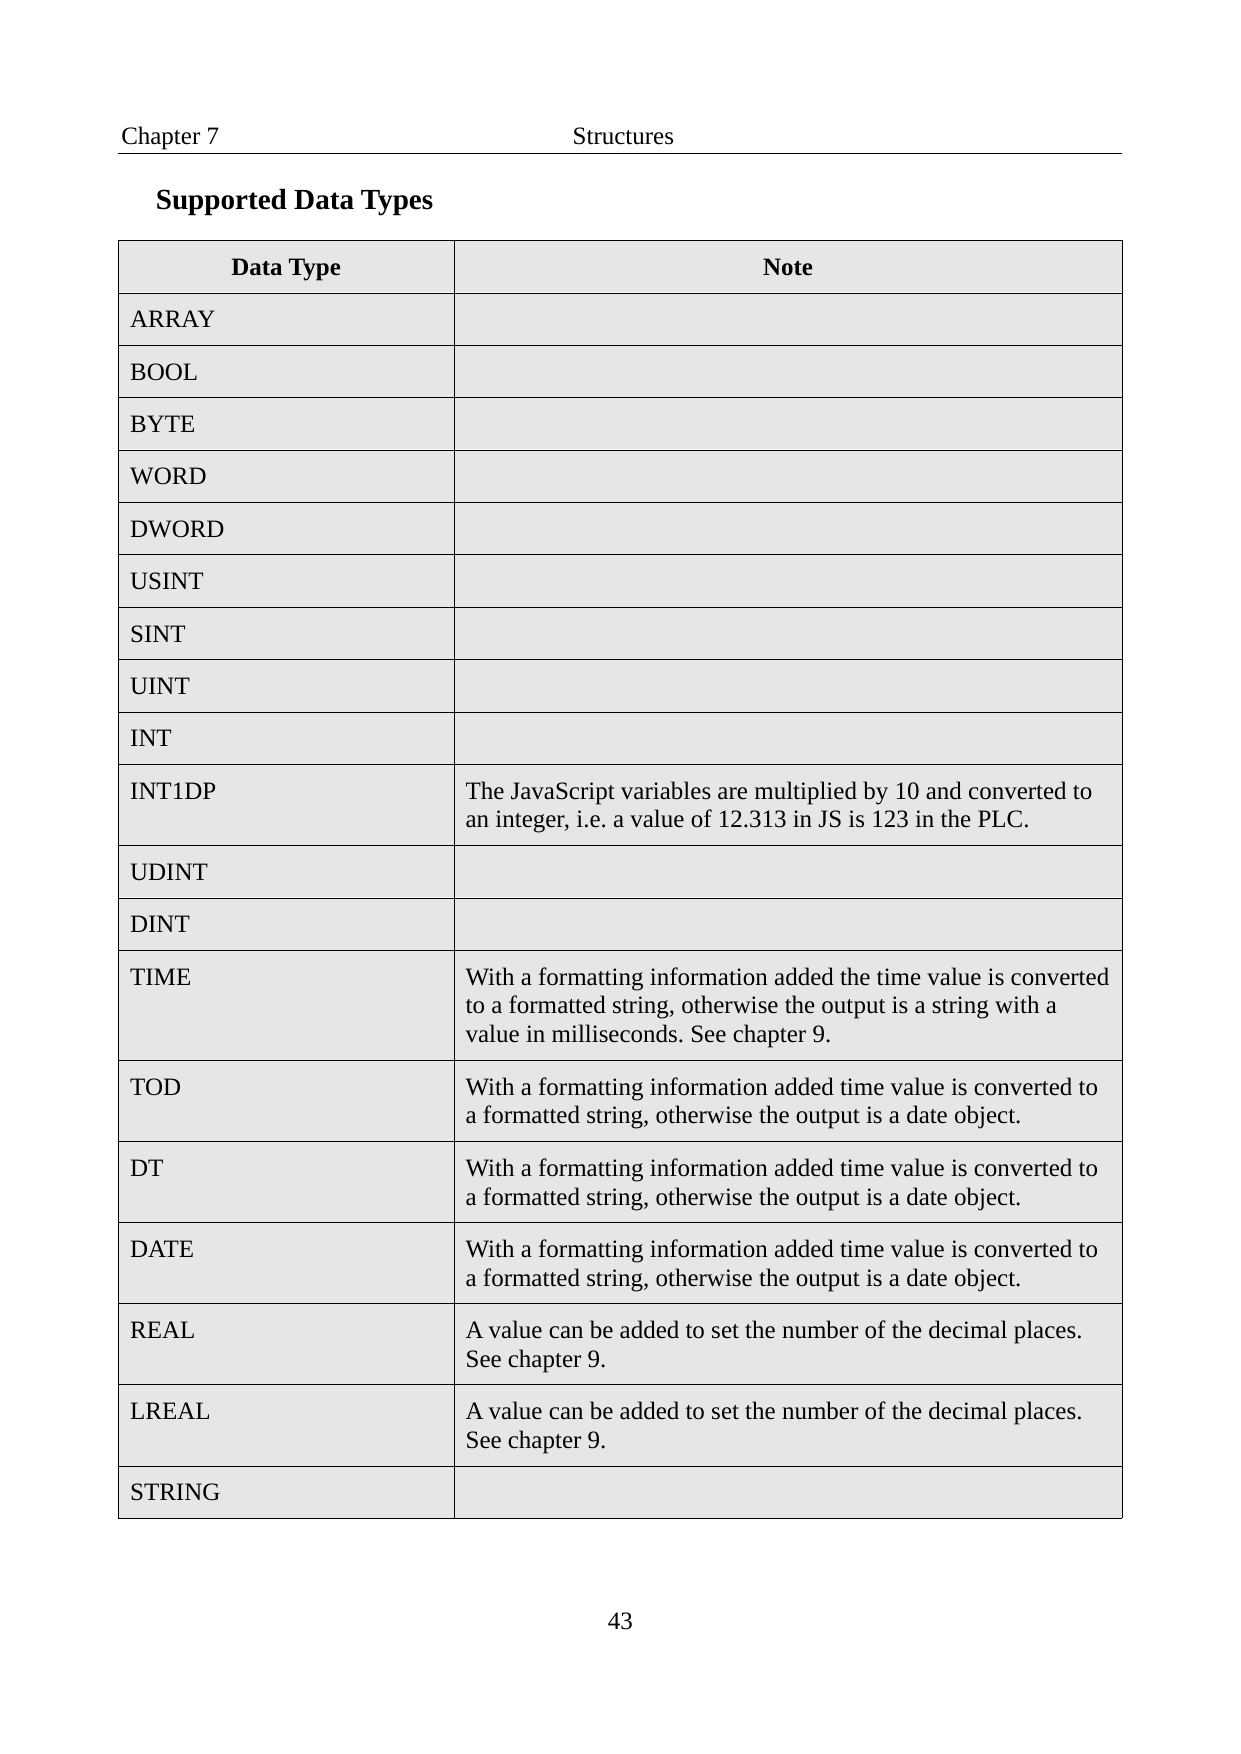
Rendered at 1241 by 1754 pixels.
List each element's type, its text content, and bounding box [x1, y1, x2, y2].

table_cell [455, 713, 1122, 764]
table_cell UINT [119, 660, 454, 712]
table_cell DWORD [119, 503, 454, 554]
table_cell [455, 451, 1122, 502]
table_cell REAL [119, 1304, 454, 1384]
table_cell With a formatting information added time value is converted to a formatted string, otherwise the output is a date object. [455, 1142, 1122, 1222]
table_cell LREAL [119, 1385, 454, 1466]
table_cell [455, 346, 1122, 397]
table_cell [455, 294, 1122, 345]
table_cell [455, 398, 1122, 449]
table_cell With a formatting information added time value is converted to a formatted string, otherwise the output is a date object. [455, 1061, 1122, 1141]
subtitle Supported Data Types [156, 182, 1122, 216]
table_cell TIME [119, 951, 454, 1060]
table_cell USINT [119, 555, 454, 607]
table_header Data Type [119, 241, 454, 292]
table_cell [455, 608, 1122, 659]
table_cell ARRAY [119, 294, 454, 345]
table_cell The JavaScript variables are multiplied by 10 and converted to an integer, i.e. a value of 12.313 in JS is 123 in the PLC. [455, 765, 1122, 845]
table_cell With a formatting information added the time value is converted to a formatted string, otherwise the output is a string with a value in milliseconds. See chapter 9. [455, 951, 1122, 1060]
table_cell UDINT [119, 846, 454, 897]
table_cell BYTE [119, 398, 454, 449]
table_cell DT [119, 1142, 454, 1222]
table_cell INT [119, 713, 454, 764]
table_cell [455, 846, 1122, 897]
table_cell DATE [119, 1223, 454, 1303]
table_cell STRING [119, 1467, 454, 1518]
table_cell A value can be added to set the number of the decimal places. See chapter 9. [455, 1304, 1122, 1384]
table_cell [455, 503, 1122, 554]
table_cell A value can be added to set the number of the decimal places. See chapter 9. [455, 1385, 1122, 1466]
table_cell WORD [119, 451, 454, 502]
table_cell [455, 1467, 1122, 1518]
table_cell [455, 660, 1122, 712]
table_cell DINT [119, 899, 454, 950]
table_cell INT1DP [119, 765, 454, 845]
table_cell SINT [119, 608, 454, 659]
table_cell [455, 555, 1122, 607]
table_cell TOD [119, 1061, 454, 1141]
table_header Note [455, 241, 1122, 292]
table_cell [455, 899, 1122, 950]
table_cell With a formatting information added time value is converted to a formatted string, otherwise the output is a date object. [455, 1223, 1122, 1303]
table_cell BOOL [119, 346, 454, 397]
